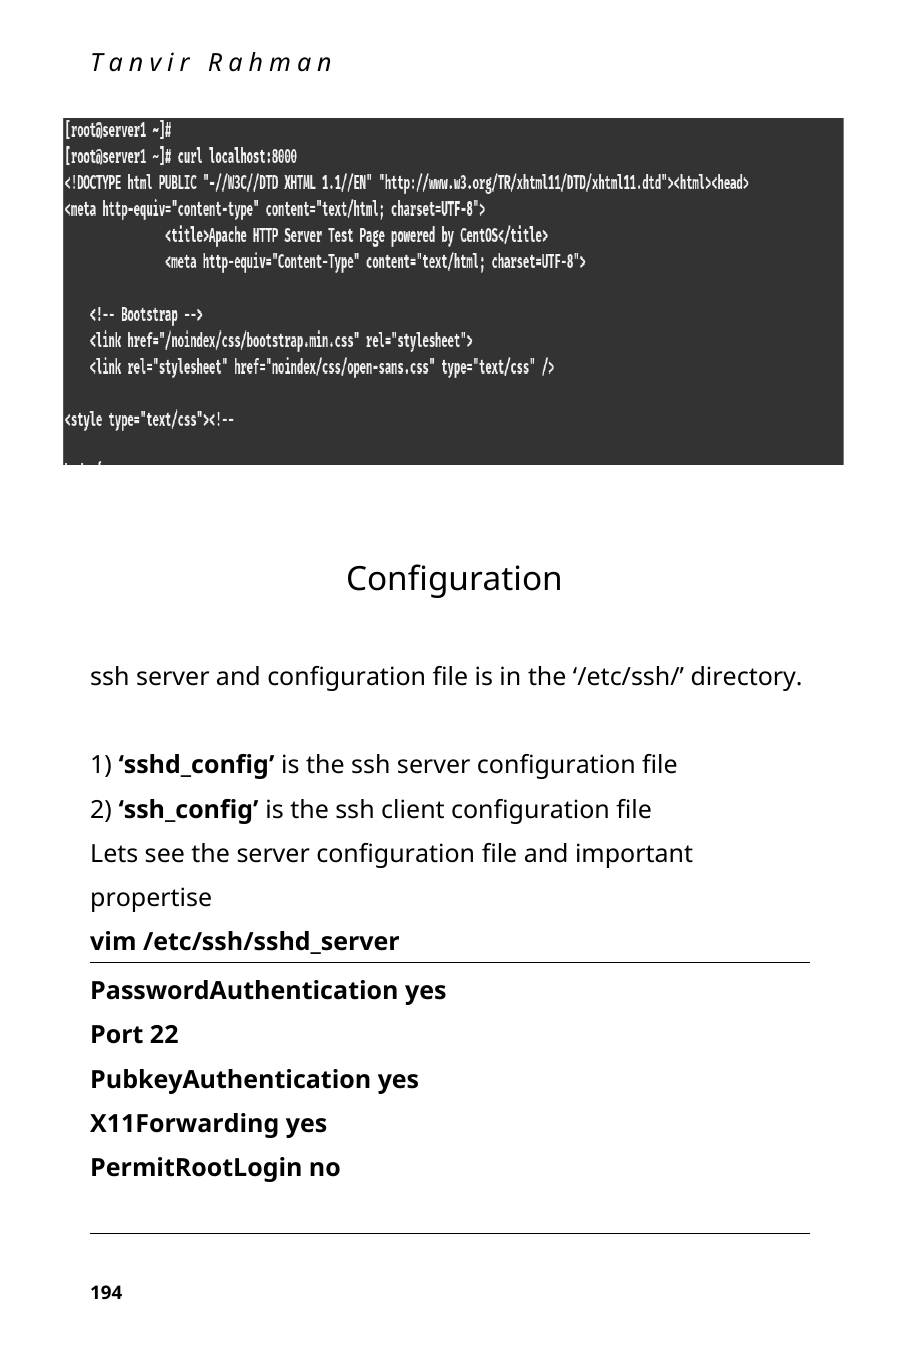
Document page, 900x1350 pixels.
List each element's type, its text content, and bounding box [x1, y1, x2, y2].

text PermitRootLogin no [90, 1150, 810, 1184]
text X11Forwarding yes [90, 1106, 810, 1140]
text 2) ‘ssh_config’ is the ssh client configuration file [90, 791, 810, 825]
text PasswordAuthentication yes [90, 973, 810, 1007]
text PubkeyAuthentication yes [90, 1061, 810, 1095]
text 1) ‘sshd_config’ is the ssh server configuration file [90, 747, 810, 781]
picture [63, 118, 844, 465]
text Lets see the server configuration file and important propertise [90, 836, 810, 914]
text Configuration [90, 555, 810, 601]
text vim /etc/ssh/sshd_server [90, 924, 810, 962]
text ssh server and configuration file is in the ‘/etc/ssh/’ directory. [90, 658, 810, 692]
text Port 22 [90, 1017, 810, 1051]
